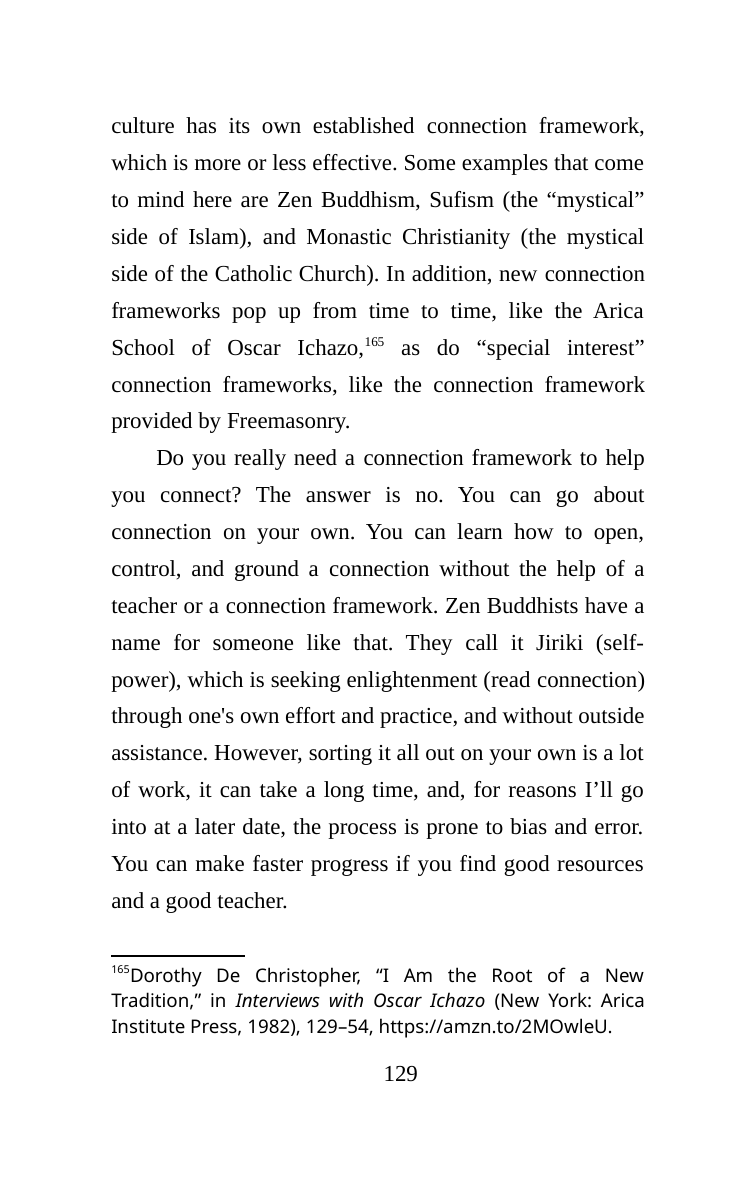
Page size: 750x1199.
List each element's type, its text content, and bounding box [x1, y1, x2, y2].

text Dorothy De Christopher, “I Am the Root of a New Tradition,” in Interviews with Oscar Ichazo (New York: Arica Institute Press, 1982), 129–54, https://amzn.to/2MOwleU. [111, 962, 645, 1039]
text Do you really need a connection framework to help you connect? The answer is no. You can go about connection on your own. You can learn how to open, control, and ground a connection without the help of a teacher or a connection framework. Zen Buddhists have a name for someone like that. They call it Jiriki (self-power), which is seeking enlightenment (read connection) through one's own effort and practice, and without outside assistance. However, sorting it all out on your own is a lot of work, it can take a long time, and, for reasons I’ll go into at a later date, the process is prone to bias and error. You can make faster progress if you find good resources and a good teacher. [111, 444, 645, 913]
text culture has its own established connection framework, which is more or less effective. Some examples that come to mind here are Zen Buddhism, Sufism (the “mystical” side of Islam), and Monastic Christianity (the mystical side of the Catholic Church). In addition, new connection frameworks pop up from time to time, like the Arica School of Oscar Ichazo, as do “special interest” connection frameworks, like the connection framework provided by Freemasonry. [111, 112, 645, 434]
